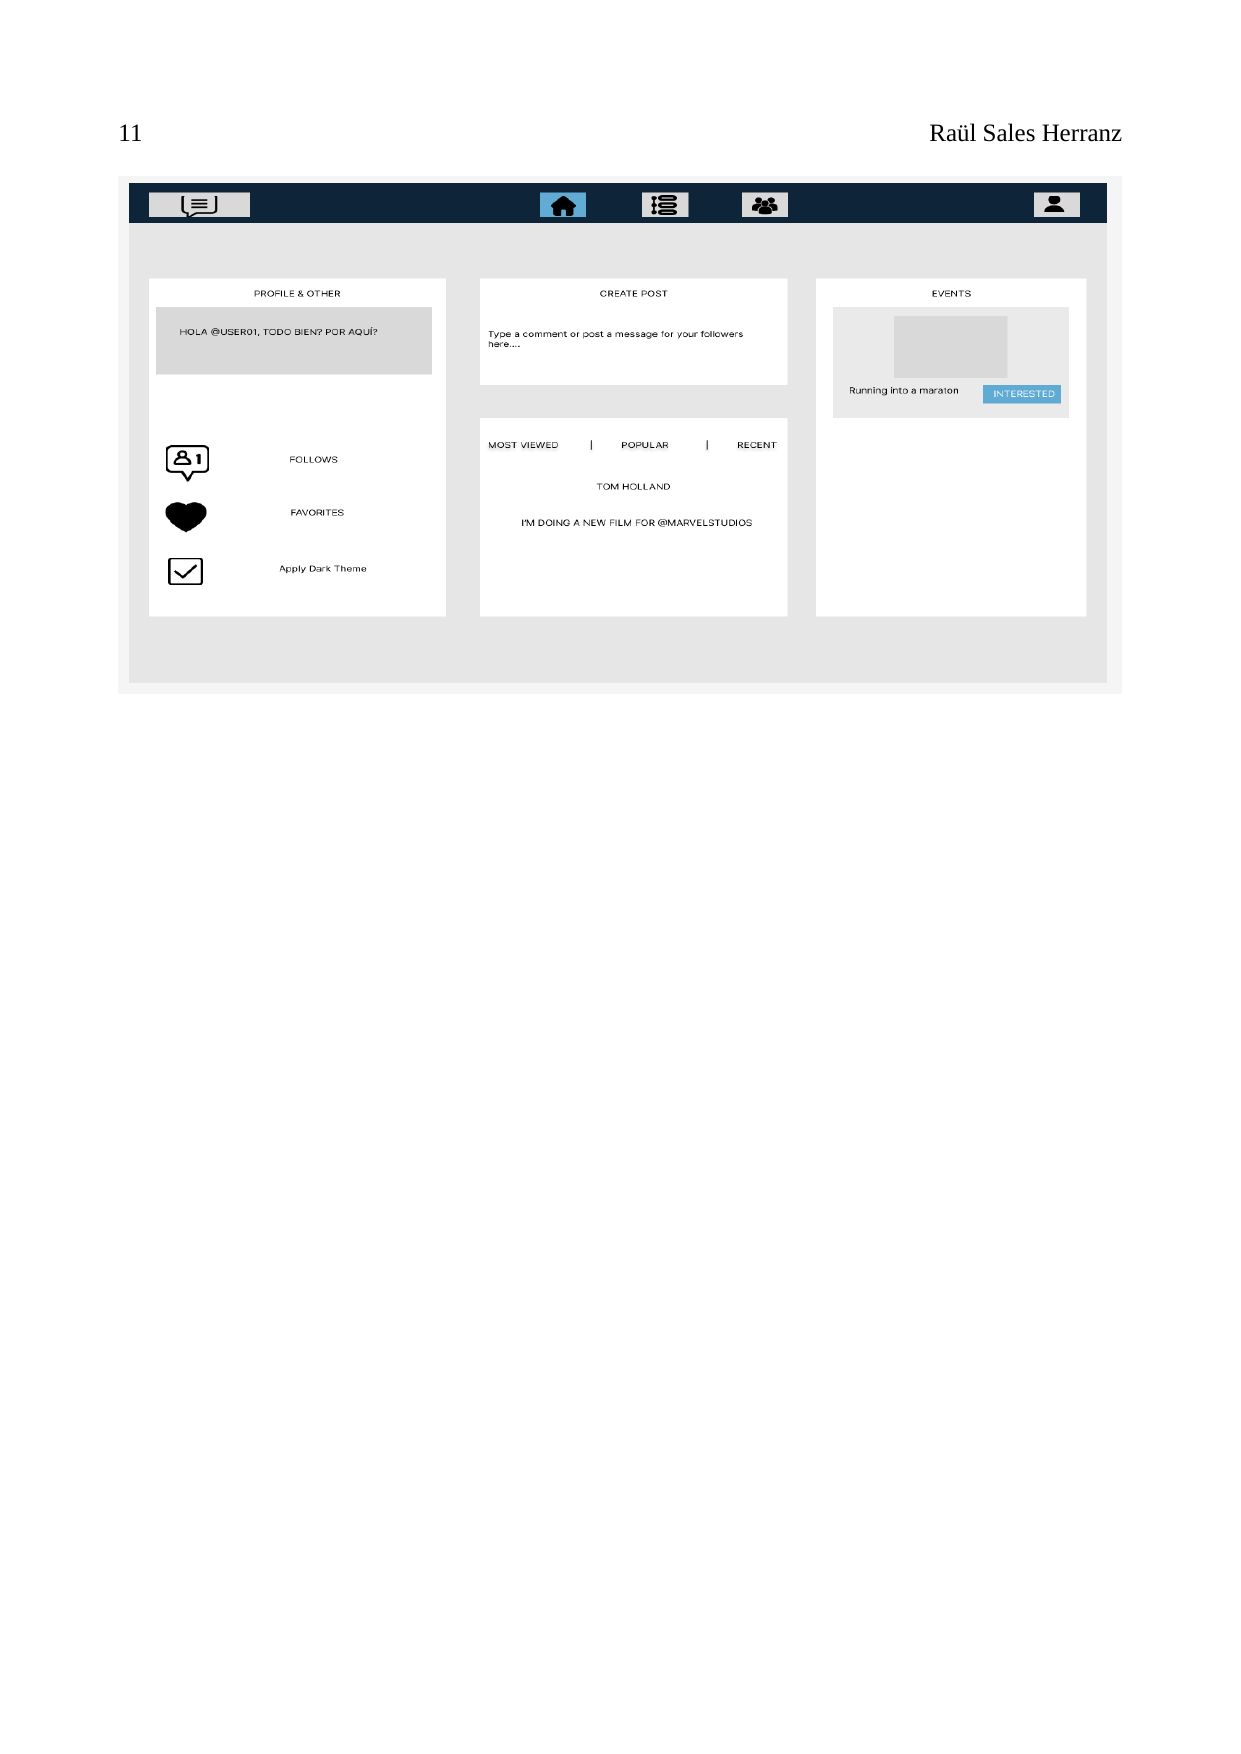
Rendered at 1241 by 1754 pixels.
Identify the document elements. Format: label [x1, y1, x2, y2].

picture [118, 176, 1123, 694]
